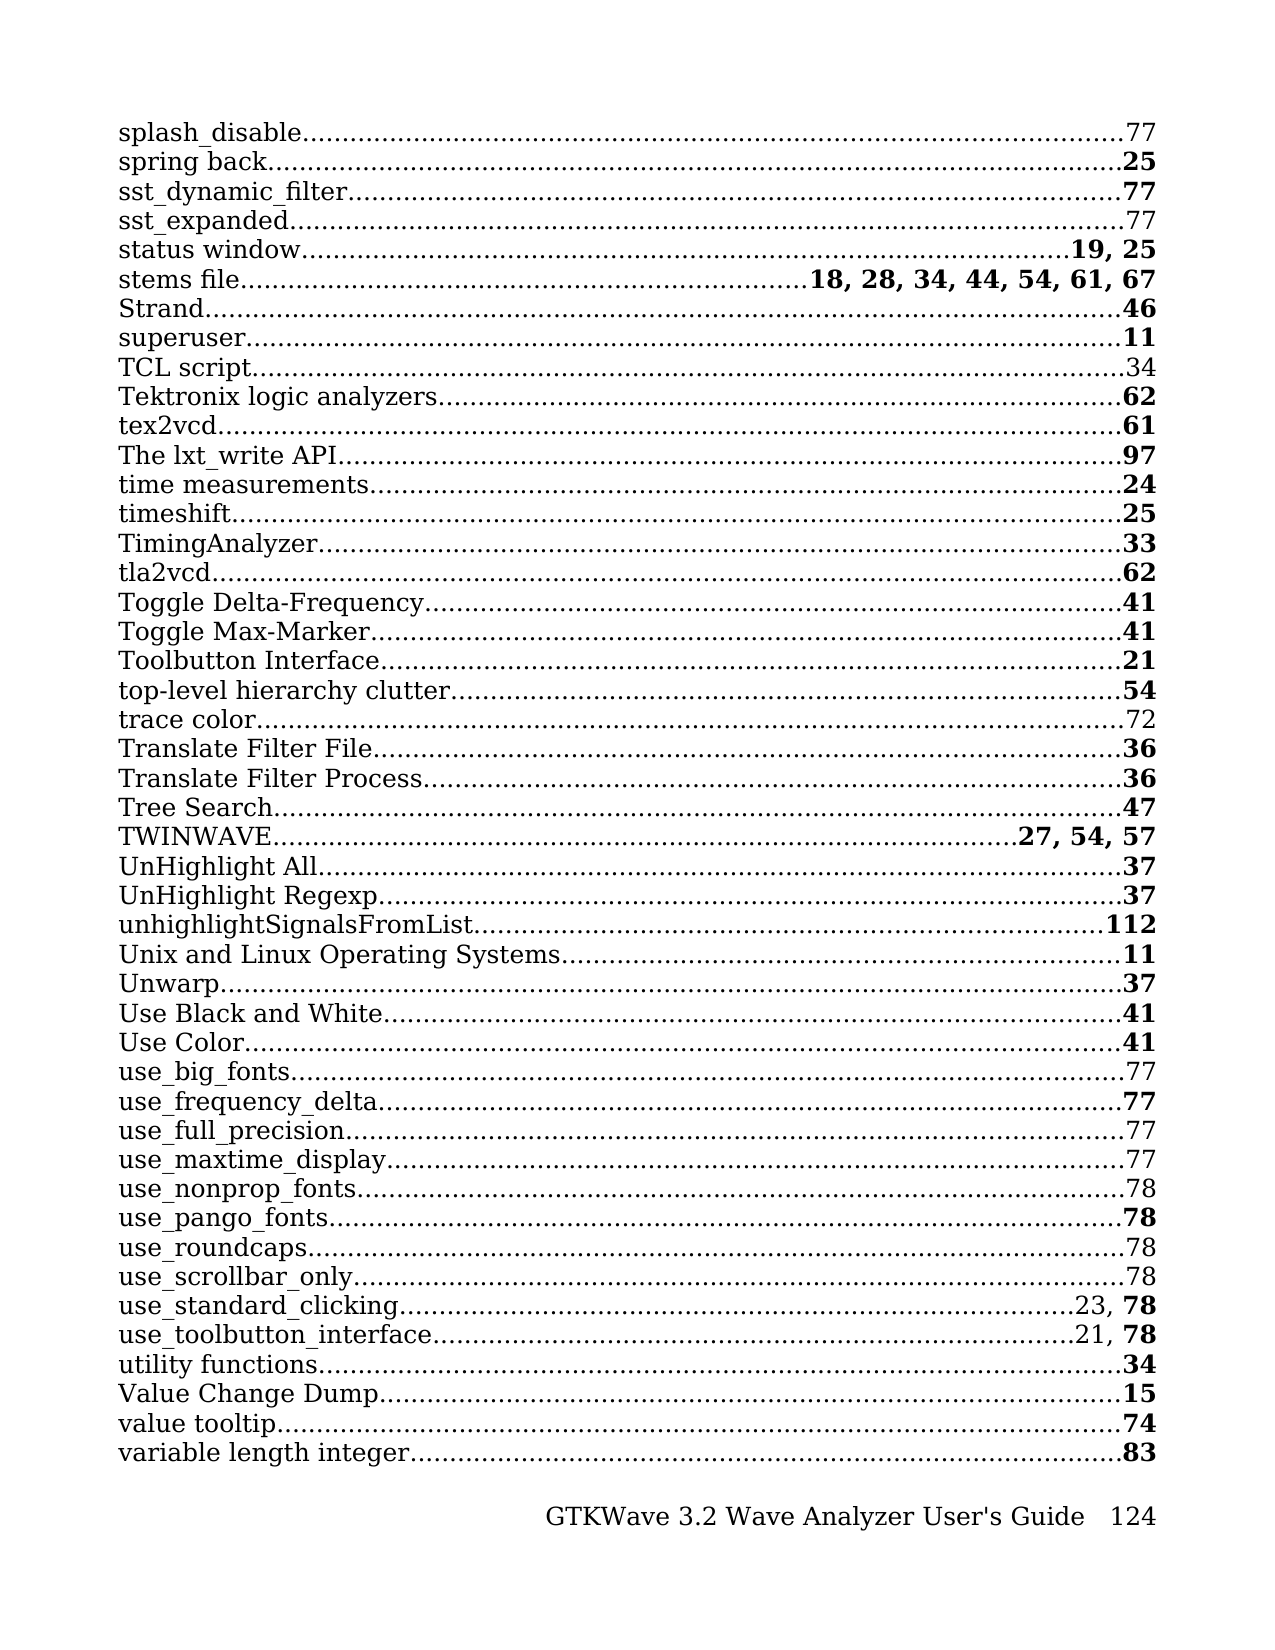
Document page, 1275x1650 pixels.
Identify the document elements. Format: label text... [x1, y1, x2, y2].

text UnHighlight Regexp 37 [118, 881, 1157, 910]
text stems file 18, 28, 34, 44, 54, 61, 67 [118, 264, 1157, 294]
text Tree Search 47 [118, 793, 1157, 822]
text superuser 11 [118, 323, 1157, 353]
text use_maxtime_display 77 [118, 1145, 1157, 1174]
text tex2vcd 61 [118, 411, 1157, 441]
text use_big_fonts 77 [118, 1057, 1157, 1086]
text The lxt_write API 97 [118, 441, 1157, 470]
text Strand 46 [118, 294, 1157, 323]
text splash_disable 77 [118, 118, 1157, 147]
text tla2vcd 62 [118, 558, 1157, 587]
text Use Black and White 41 [118, 998, 1157, 1028]
text sst_dynamic_filter 77 [118, 177, 1157, 206]
text Tektronix logic analyzers 62 [118, 382, 1157, 411]
text variable length integer 83 [118, 1438, 1157, 1467]
text use_pango_fonts 78 [118, 1203, 1157, 1233]
text trace color 72 [118, 705, 1157, 734]
text use_toolbutton_interface 21, 78 [118, 1320, 1157, 1350]
text Unix and Linux Operating Systems 11 [118, 940, 1157, 969]
text status window 19, 25 [118, 235, 1157, 264]
text use_full_precision 77 [118, 1116, 1157, 1145]
text Unwarp 37 [118, 969, 1157, 998]
text spring back 25 [118, 147, 1157, 177]
text top-level hierarchy clutter 54 [118, 676, 1157, 705]
text TCL script 34 [118, 353, 1157, 382]
text use_frequency_delta 77 [118, 1086, 1157, 1116]
text use_roundcaps 78 [118, 1233, 1157, 1262]
text unhighlightSignalsFromList 112 [118, 910, 1157, 940]
text timeshift 25 [118, 499, 1157, 529]
text value tooltip 74 [118, 1408, 1157, 1438]
text Toggle Max-Marker 41 [118, 617, 1157, 646]
text use_standard_clicking 23, 78 [118, 1291, 1157, 1320]
text Value Change Dump 15 [118, 1379, 1157, 1408]
text utility functions 34 [118, 1350, 1157, 1379]
text sst_expanded 77 [118, 206, 1157, 235]
text TimingAnalyzer 33 [118, 529, 1157, 558]
text use_scrollbar_only 78 [118, 1262, 1157, 1291]
text time measurements 24 [118, 470, 1157, 499]
text use_nonprop_fonts 78 [118, 1174, 1157, 1203]
text Toggle Delta-Frequency 41 [118, 587, 1157, 617]
text Translate Filter Process 36 [118, 763, 1157, 793]
text UnHighlight All 37 [118, 852, 1157, 881]
text Toolbutton Interface 21 [118, 646, 1157, 676]
text Use Color 41 [118, 1028, 1157, 1057]
text Translate Filter File 36 [118, 734, 1157, 763]
text TWINWAVE 27, 54, 57 [118, 822, 1157, 852]
